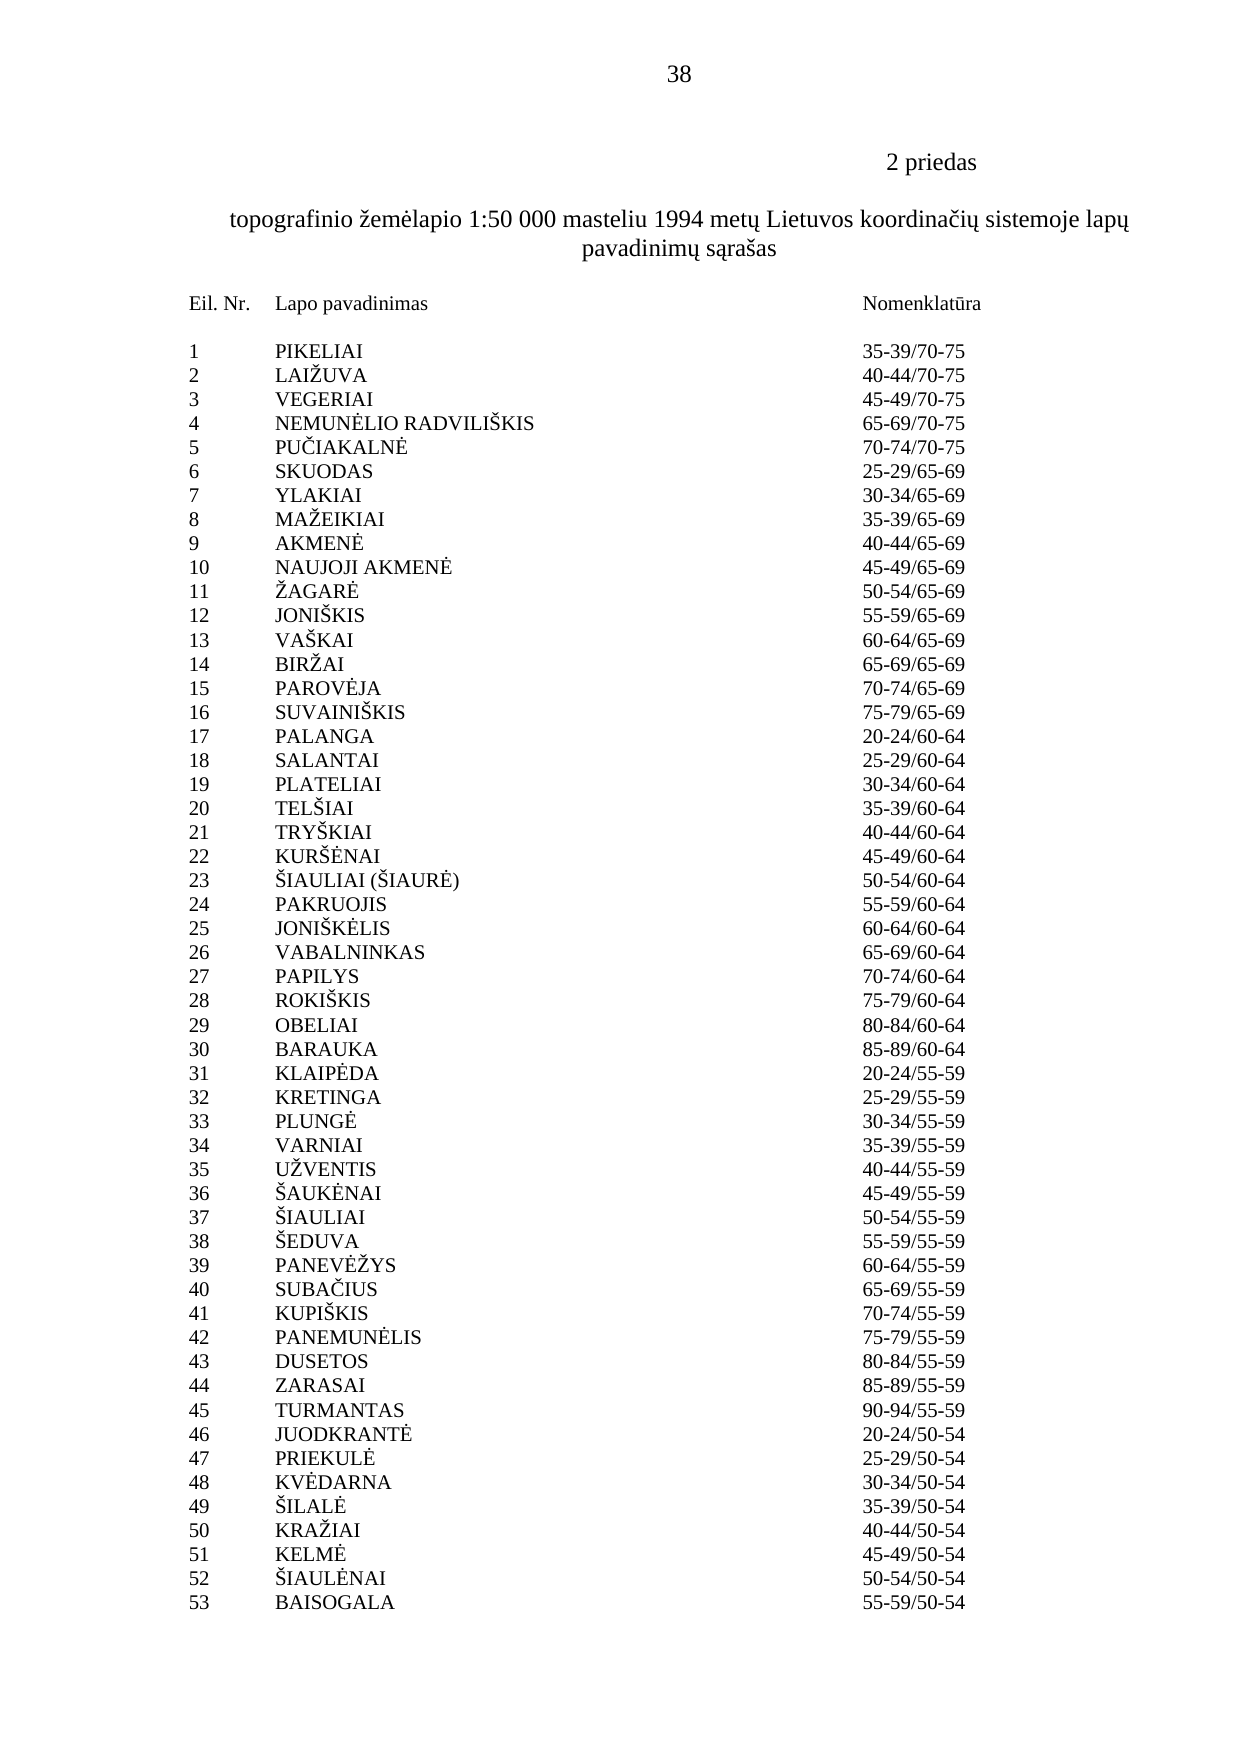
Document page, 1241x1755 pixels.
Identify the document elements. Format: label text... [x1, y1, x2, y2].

table_cell 25 [177, 916, 263, 940]
table_cell 10 [177, 555, 263, 579]
table_cell 65-69/55-59 [851, 1277, 1181, 1301]
table_cell PIKELIAI [264, 339, 851, 363]
table_cell 47 [177, 1446, 263, 1470]
table_cell 75-79/55-59 [851, 1325, 1181, 1349]
table_cell PRIEKULĖ [264, 1446, 851, 1470]
table_cell 40-44/60-64 [851, 820, 1181, 844]
table_cell 45-49/70-75 [851, 387, 1181, 411]
table_cell BARAUKA [264, 1037, 851, 1061]
table_cell 45-49/50-54 [851, 1542, 1181, 1566]
table_cell 19 [177, 772, 263, 796]
table_cell 3 [177, 387, 263, 411]
table_cell ŠAUKĖNAI [264, 1181, 851, 1205]
table_cell 52 [177, 1566, 263, 1590]
table_cell 43 [177, 1349, 263, 1373]
table_cell 22 [177, 844, 263, 868]
table_cell JUODKRANTĖ [264, 1422, 851, 1446]
table_cell VAŠKAI [264, 628, 851, 652]
table_cell JONIŠKĖLIS [264, 916, 851, 940]
table_cell 14 [177, 652, 263, 676]
table_cell UŽVENTIS [264, 1157, 851, 1181]
table_cell ŠIAULĖNAI [264, 1566, 851, 1590]
table_cell 85-89/60-64 [851, 1037, 1181, 1061]
table_cell 2 [177, 363, 263, 387]
table_cell 33 [177, 1109, 263, 1133]
table_cell 45 [177, 1398, 263, 1422]
table_cell 20-24/50-54 [851, 1422, 1181, 1446]
table_cell KLAIPĖDA [264, 1061, 851, 1085]
table_cell 50-54/50-54 [851, 1566, 1181, 1590]
table_cell VARNIAI [264, 1133, 851, 1157]
table_cell ZARASAI [264, 1374, 851, 1397]
table_cell PANEVĖŽYS [264, 1253, 851, 1277]
table_cell 42 [177, 1325, 263, 1349]
table_cell 41 [177, 1301, 263, 1325]
table_cell 40-44/65-69 [851, 531, 1181, 555]
table_cell 40-44/50-54 [851, 1518, 1181, 1542]
table_cell 9 [177, 531, 263, 555]
table_cell ROKIŠKIS [264, 989, 851, 1012]
table_cell 7 [177, 483, 263, 507]
table_cell 29 [177, 1013, 263, 1037]
table_cell 34 [177, 1133, 263, 1157]
table_cell BAISOGALA [264, 1590, 851, 1614]
table_cell 75-79/60-64 [851, 989, 1181, 1012]
table_cell KRAŽIAI [264, 1518, 851, 1542]
table_cell 53 [177, 1590, 263, 1614]
table_cell 44 [177, 1374, 263, 1397]
table_cell 35-39/55-59 [851, 1133, 1181, 1157]
table_cell 75-79/65-69 [851, 700, 1181, 724]
table_cell 55-59/60-64 [851, 892, 1181, 916]
table_cell SUBAČIUS [264, 1277, 851, 1301]
table_cell 45-49/60-64 [851, 844, 1181, 868]
table_cell 35-39/50-54 [851, 1494, 1181, 1518]
table_cell 70-74/60-64 [851, 964, 1181, 988]
table_cell [851, 315, 1181, 339]
table_cell PALANGA [264, 724, 851, 748]
table_cell 30-34/50-54 [851, 1470, 1181, 1494]
table_cell 38 [177, 1229, 263, 1253]
table_cell 50-54/60-64 [851, 868, 1181, 892]
table_cell 30-34/65-69 [851, 483, 1181, 507]
table_cell LAIŽUVA [264, 363, 851, 387]
table_cell BIRŽAI [264, 652, 851, 676]
table_cell 90-94/55-59 [851, 1398, 1181, 1422]
table_cell 45-49/65-69 [851, 555, 1181, 579]
table_cell 31 [177, 1061, 263, 1085]
table_cell 21 [177, 820, 263, 844]
table_cell OBELIAI [264, 1013, 851, 1037]
table_cell DUSETOS [264, 1349, 851, 1373]
table_cell 51 [177, 1542, 263, 1566]
table_cell 6 [177, 459, 263, 483]
table_cell 26 [177, 940, 263, 964]
table_cell 30-34/55-59 [851, 1109, 1181, 1133]
table_cell 48 [177, 1470, 263, 1494]
table_cell 60-64/65-69 [851, 628, 1181, 652]
table_cell 39 [177, 1253, 263, 1277]
table_cell 4 [177, 411, 263, 435]
table_cell VEGERIAI [264, 387, 851, 411]
table_cell 8 [177, 507, 263, 531]
table_cell 15 [177, 676, 263, 700]
table_cell NEMUNĖLIO RADVILIŠKIS [264, 411, 851, 435]
table_header Lapo pavadinimas [264, 291, 851, 315]
table_cell 50-54/65-69 [851, 579, 1181, 603]
table_cell 11 [177, 579, 263, 603]
table_cell PAKRUOJIS [264, 892, 851, 916]
table_cell 18 [177, 748, 263, 772]
table_cell PLUNGĖ [264, 1109, 851, 1133]
table_cell 65-69/65-69 [851, 652, 1181, 676]
table_cell 40-44/70-75 [851, 363, 1181, 387]
table_header Eil. Nr. [177, 291, 263, 315]
table_cell TRYŠKIAI [264, 820, 851, 844]
table_cell 45-49/55-59 [851, 1181, 1181, 1205]
table_cell 17 [177, 724, 263, 748]
table_cell 65-69/60-64 [851, 940, 1181, 964]
table_cell TURMANTAS [264, 1398, 851, 1422]
table_cell PUČIAKALNĖ [264, 435, 851, 459]
table_cell 60-64/60-64 [851, 916, 1181, 940]
table_cell PLATELIAI [264, 772, 851, 796]
table_cell 70-74/65-69 [851, 676, 1181, 700]
table_cell KRETINGA [264, 1085, 851, 1109]
table_cell 25-29/50-54 [851, 1446, 1181, 1470]
table_cell 30 [177, 1037, 263, 1061]
table_cell 55-59/50-54 [851, 1590, 1181, 1614]
table_cell 55-59/65-69 [851, 604, 1181, 627]
table_cell 70-74/70-75 [851, 435, 1181, 459]
table_cell 23 [177, 868, 263, 892]
table_cell 30-34/60-64 [851, 772, 1181, 796]
table_cell 40 [177, 1277, 263, 1301]
table_cell 40-44/55-59 [851, 1157, 1181, 1181]
table_cell 35-39/70-75 [851, 339, 1181, 363]
table_cell 50 [177, 1518, 263, 1542]
table_cell PAROVĖJA [264, 676, 851, 700]
table_cell 5 [177, 435, 263, 459]
table_cell ŠIAULIAI [264, 1205, 851, 1229]
table_cell KELMĖ [264, 1542, 851, 1566]
table_cell 20 [177, 796, 263, 820]
table_cell 24 [177, 892, 263, 916]
table_cell 35-39/65-69 [851, 507, 1181, 531]
table_cell 20-24/55-59 [851, 1061, 1181, 1085]
table_cell SKUODAS [264, 459, 851, 483]
table_cell 12 [177, 604, 263, 627]
table_cell ŠEDUVA [264, 1229, 851, 1253]
table_cell SUVAINIŠKIS [264, 700, 851, 724]
text topografinio žemėlapio 1:50 000 masteliu 1994 metų Lietuvos koordinačių sistemoje lapų pavadinimų sąrašas [177, 204, 1181, 262]
table_cell AKMENĖ [264, 531, 851, 555]
table_cell 16 [177, 700, 263, 724]
table_cell 65-69/70-75 [851, 411, 1181, 435]
text 2 priedas [886, 147, 1181, 176]
table_cell 50-54/55-59 [851, 1205, 1181, 1229]
table_cell 25-29/55-59 [851, 1085, 1181, 1109]
table_cell JONIŠKIS [264, 604, 851, 627]
table_cell ŽAGARĖ [264, 579, 851, 603]
table_cell 70-74/55-59 [851, 1301, 1181, 1325]
table_cell 60-64/55-59 [851, 1253, 1181, 1277]
table_cell 35-39/60-64 [851, 796, 1181, 820]
table_cell 25-29/65-69 [851, 459, 1181, 483]
table_cell 13 [177, 628, 263, 652]
table_cell 1 [177, 339, 263, 363]
table_cell PANEMUNĖLIS [264, 1325, 851, 1349]
table_cell NAUJOJI AKMENĖ [264, 555, 851, 579]
table_cell KURŠĖNAI [264, 844, 851, 868]
table_cell 20-24/60-64 [851, 724, 1181, 748]
table_cell 80-84/60-64 [851, 1013, 1181, 1037]
table_header Nomenklatūra [851, 291, 1181, 315]
table_cell 37 [177, 1205, 263, 1229]
table_cell 49 [177, 1494, 263, 1518]
table_cell 80-84/55-59 [851, 1349, 1181, 1373]
table_cell [264, 315, 851, 339]
table_cell PAPILYS [264, 964, 851, 988]
table_cell 25-29/60-64 [851, 748, 1181, 772]
table_cell 35 [177, 1157, 263, 1181]
table_cell ŠILALĖ [264, 1494, 851, 1518]
table_cell [177, 315, 263, 339]
table_cell MAŽEIKIAI [264, 507, 851, 531]
table_cell YLAKIAI [264, 483, 851, 507]
table_cell 32 [177, 1085, 263, 1109]
table_cell KVĖDARNA [264, 1470, 851, 1494]
table_cell SALANTAI [264, 748, 851, 772]
table_cell 36 [177, 1181, 263, 1205]
table_cell 27 [177, 964, 263, 988]
table_cell TELŠIAI [264, 796, 851, 820]
table_cell 55-59/55-59 [851, 1229, 1181, 1253]
table_cell KUPIŠKIS [264, 1301, 851, 1325]
table_cell ŠIAULIAI (ŠIAURĖ) [264, 868, 851, 892]
table_cell 28 [177, 989, 263, 1012]
table_cell 85-89/55-59 [851, 1374, 1181, 1397]
table_cell VABALNINKAS [264, 940, 851, 964]
table_cell 46 [177, 1422, 263, 1446]
